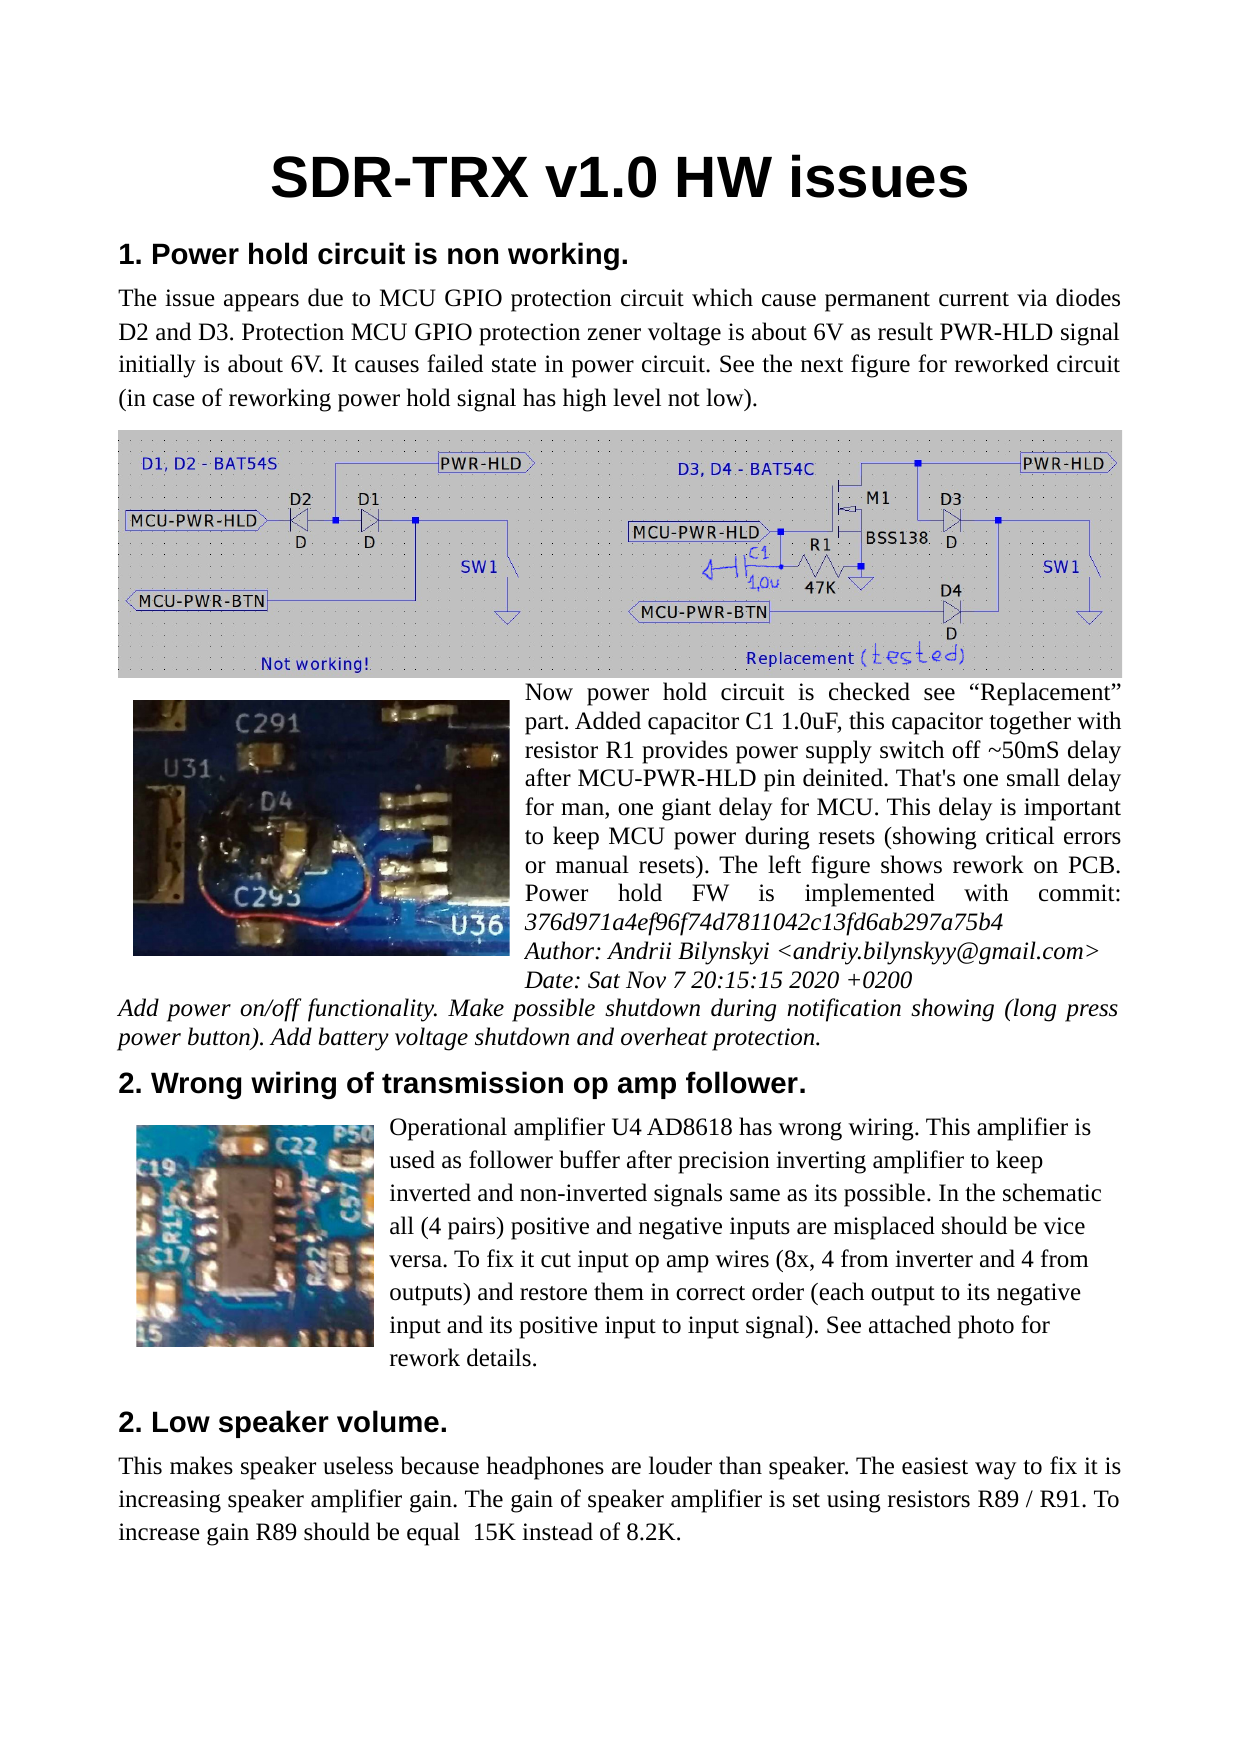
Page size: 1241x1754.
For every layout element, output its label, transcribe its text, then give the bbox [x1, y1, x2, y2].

text Author: Andrii Bilynskyi <andriy.bilynskyy@gmail.com> [524, 936, 1122, 965]
text Now power hold circuit is checked see “Replacement” part. Added capacitor C1 1.0uF, this capacitor together with resistor R1 provides power supply switch off ~50mS delay after MCU-PWR-HLD pin deinited. That's one small delay for man, one giant delay for MCU. This delay is important to keep MCU power during resets (showing critical errors or manual resets). The left figure shows rework on PCB. Power hold FW is implemented with commit: 376d971a4ef96f74d7811042c13fd6ab297a75b4 [118, 678, 1122, 970]
subtitle 2. Low speaker volume. [118, 1405, 1122, 1439]
text Operational amplifier U4 AD8618 has wrong wiring. This amplifier is used as follower buffer after precision inverting amplifier to keep inverted and non-inverted signals same as its possible. In the schematic all (4 pairs) positive and negative inputs are misplaced should be vice versa. To fix it cut input op amp wires (8x, 4 from inverter and 4 from outputs) and restore them in correct order (each output to its negative input and its positive input to input signal). See attached photo for rework details. [118, 1111, 1122, 1372]
text This makes speaker useless because headphones are louder than speaker. The easiest way to fix it is increasing speaker amplifier gain. The gain of speaker amplifier is set using resistors R89 / R91. To increase gain R89 should be equal 15K instead of 8.2K. [118, 1451, 1122, 1546]
subtitle 2. Wrong wiring of transmission op amp follower. [118, 1066, 1122, 1099]
picture [133, 700, 510, 956]
picture [176, 1125, 201, 1129]
text Date: Sat Nov 7 20:15:15 2020 +0200 [118, 965, 1122, 993]
text The issue appears due to MCU GPIO protection circuit which cause permanent current via diodes D2 and D3. Protection MCU GPIO protection zener voltage is about 6V as result PWR-HLD signal initially is about 6V. It causes failed state in power circuit. See the next figure for reworked circuit (in case of reworking power hold signal has high level not low). [118, 283, 1122, 411]
picture [136, 1125, 156, 1151]
subtitle 1. Power hold circuit is non working. [118, 237, 1122, 271]
picture [136, 1125, 374, 1347]
picture [118, 430, 1123, 678]
text Add power on/off functionality. Make possible shutdown during notification showing (long press power button). Add battery voltage shutdown and overheat protection. [118, 993, 1122, 1051]
title SDR-TRX v1.0 HW issues [118, 143, 1122, 210]
